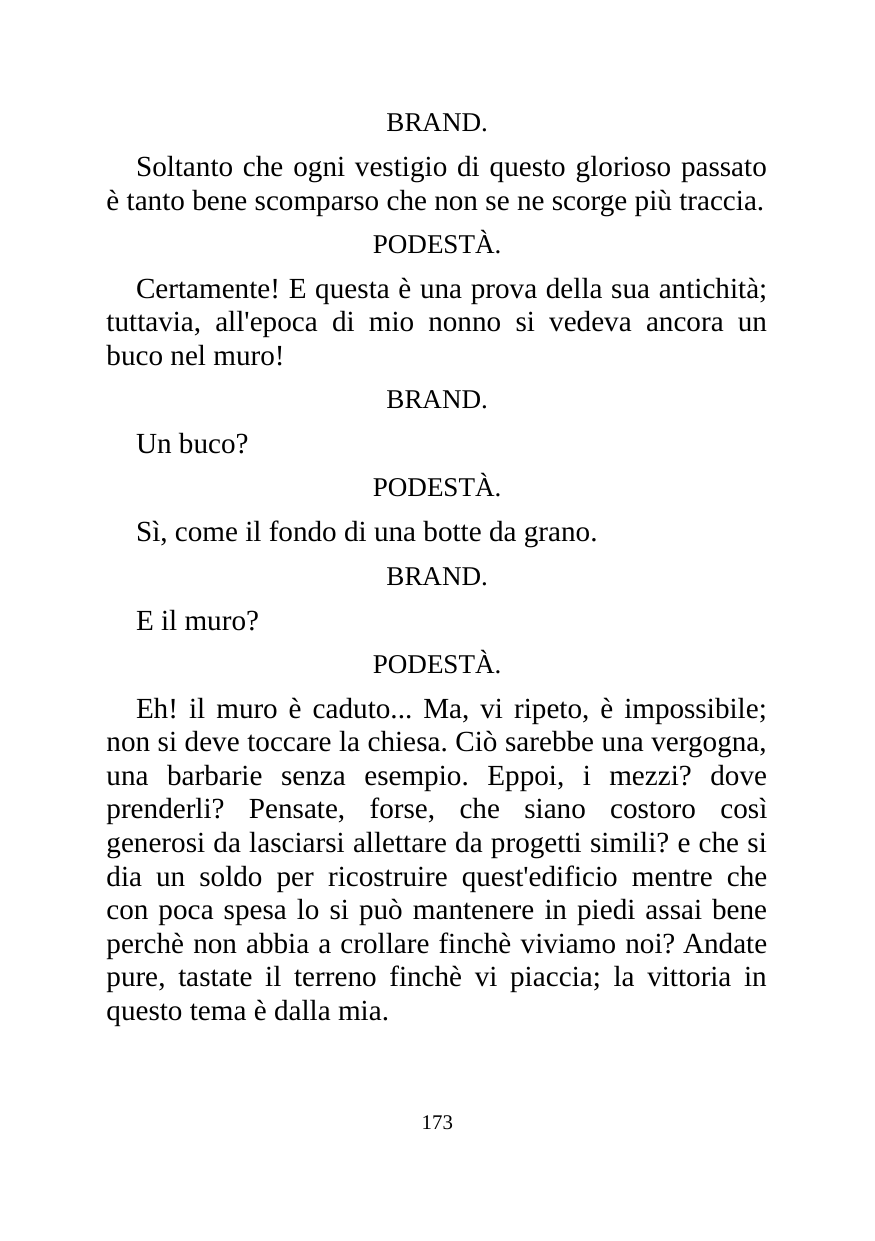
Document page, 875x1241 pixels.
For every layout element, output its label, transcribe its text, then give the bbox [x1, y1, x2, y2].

text Soltanto che ogni vestigio di questo glorioso passato è tanto bene scomparso che non se ne scorge più traccia. [106, 149, 768, 216]
text PODESTÀ. [106, 472, 768, 503]
text BRAND. [106, 106, 768, 137]
text BRAND. [106, 383, 768, 414]
text PODESTÀ. [106, 648, 768, 679]
text Sì, come il fondo di una botte da grano. [106, 514, 768, 548]
text Eh! il muro è caduto... Ma, vi ripeto, è impossibile; non si deve toccare la chiesa. Ciò sarebbe una vergogna, una barbarie senza esempio. Eppoi, i mezzi? dove prenderli? Pensate, forse, che siano costoro così generosi da lasciarsi allettare da progetti simili? e che si dia un soldo per ricostruire quest'edificio mentre che con poca spesa lo si può mantenere in piedi assai bene perchè non abbia a crollare finchè viviamo noi? Andate pure, tastate il terreno finchè vi piaccia; la vittoria in questo tema è dalla mia. [106, 691, 768, 1026]
text PODESTÀ. [106, 228, 768, 259]
text Un buco? [106, 426, 768, 460]
text E il muro? [106, 603, 768, 636]
text BRAND. [106, 560, 768, 591]
text Certamente! E questa è una prova della sua antichità; tuttavia, all'epoca di mio nonno si vedeva ancora un buco nel muro! [106, 271, 768, 372]
